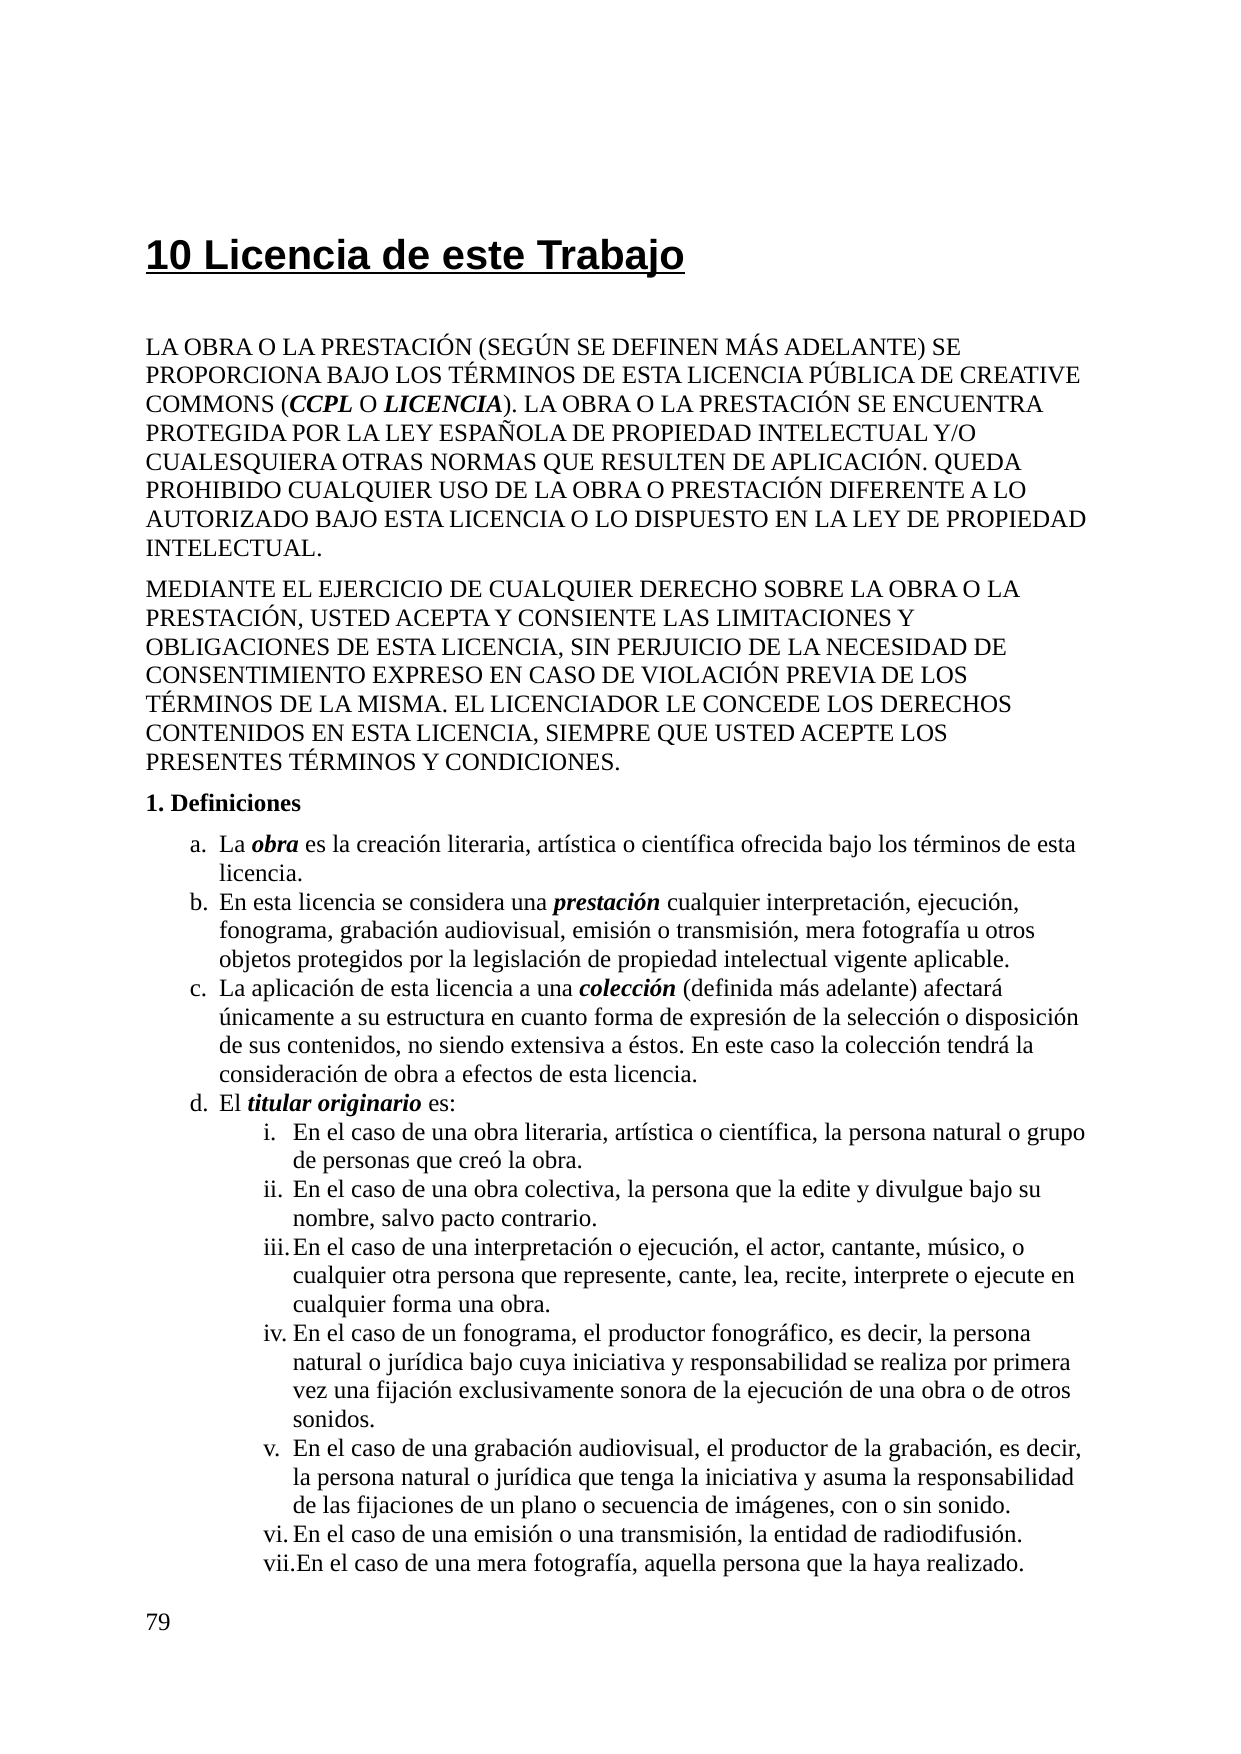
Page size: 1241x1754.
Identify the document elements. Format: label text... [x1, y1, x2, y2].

list En el caso de una mera fotografía, aquella persona que la haya realizado. [263, 1548, 1092, 1577]
list En el caso de una interpretación o ejecución, el actor, cantante, músico, o cualquier otra persona que represente, cante, lea, recite, interprete o ejecute en cualquier forma una obra. [263, 1232, 1092, 1318]
list La obra es la creación literaria, artística o científica ofrecida bajo los términos de esta licencia. [189, 829, 1092, 887]
list En el caso de un fonograma, el productor fonográfico, es decir, la persona natural o jurídica bajo cuya iniciativa y responsabilidad se realiza por primera vez una fijación exclusivamente sonora de la ejecución de una obra o de otros sonidos. [263, 1318, 1092, 1433]
list El titular originario es: [189, 1088, 1092, 1117]
list En esta licencia se considera una prestación cualquier interpretación, ejecución, fonograma, grabación audiovisual, emisión o transmisión, mera fotografía u otros objetos protegidos por la legislación de propiedad intelectual vigente aplicable. [189, 887, 1092, 973]
text MEDIANTE EL EJERCICIO DE CUALQUIER DERECHO SOBRE LA OBRA O LA PRESTACIÓN, USTED ACEPTA Y CONSIENTE LAS LIMITACIONES Y OBLIGACIONES DE ESTA LICENCIA, SIN PERJUICIO DE LA NECESIDAD DE CONSENTIMIENTO EXPRESO EN CASO DE VIOLACIÓN PREVIA DE LOS TÉRMINOS DE LA MISMA. EL LICENCIADOR LE CONCEDE LOS DERECHOS CONTENIDOS EN ESTA LICENCIA, SIEMPRE QUE USTED ACEPTE LOS PRESENTES TÉRMINOS Y CONDICIONES. [145, 574, 1092, 776]
subtitle 10 Licencia de este Trabajo [145, 230, 1092, 278]
text LA OBRA O LA PRESTACIÓN (SEGÚN SE DEFINEN MÁS ADELANTE) SE PROPORCIONA BAJO LOS TÉRMINOS DE ESTA LICENCIA PÚBLICA DE CREATIVE COMMONS (CCPL O LICENCIA). LA OBRA O LA PRESTACIÓN SE ENCUENTRA PROTEGIDA POR LA LEY ESPAÑOLA DE PROPIEDAD INTELECTUAL Y/O CUALESQUIERA OTRAS NORMAS QUE RESULTEN DE APLICACIÓN. QUEDA PROHIBIDO CUALQUIER USO DE LA OBRA O PRESTACIÓN DIFERENTE A LO AUTORIZADO BAJO ESTA LICENCIA O LO DISPUESTO EN LA LEY DE PROPIEDAD INTELECTUAL. [145, 332, 1092, 562]
list La aplicación de esta licencia a una colección (definida más adelante) afectará únicamente a su estructura en cuanto forma de expresión de la selección o disposición de sus contenidos, no siendo extensiva a éstos. En este caso la colección tendrá la consideración de obra a efectos de esta licencia. [189, 973, 1092, 1088]
list En el caso de una emisión o una transmisión, la entidad de radiodifusión. [263, 1519, 1092, 1548]
text 1. Definiciones [145, 788, 1092, 817]
list En el caso de una grabación audiovisual, el productor de la grabación, es decir, la persona natural o jurídica que tenga la iniciativa y asuma la responsabilidad de las fijaciones de un plano o secuencia de imágenes, con o sin sonido. [263, 1433, 1092, 1519]
list En el caso de una obra colectiva, la persona que la edite y divulgue bajo su nombre, salvo pacto contrario. [263, 1174, 1092, 1232]
list En el caso de una obra literaria, artística o científica, la persona natural o grupo de personas que creó la obra. [263, 1117, 1092, 1174]
